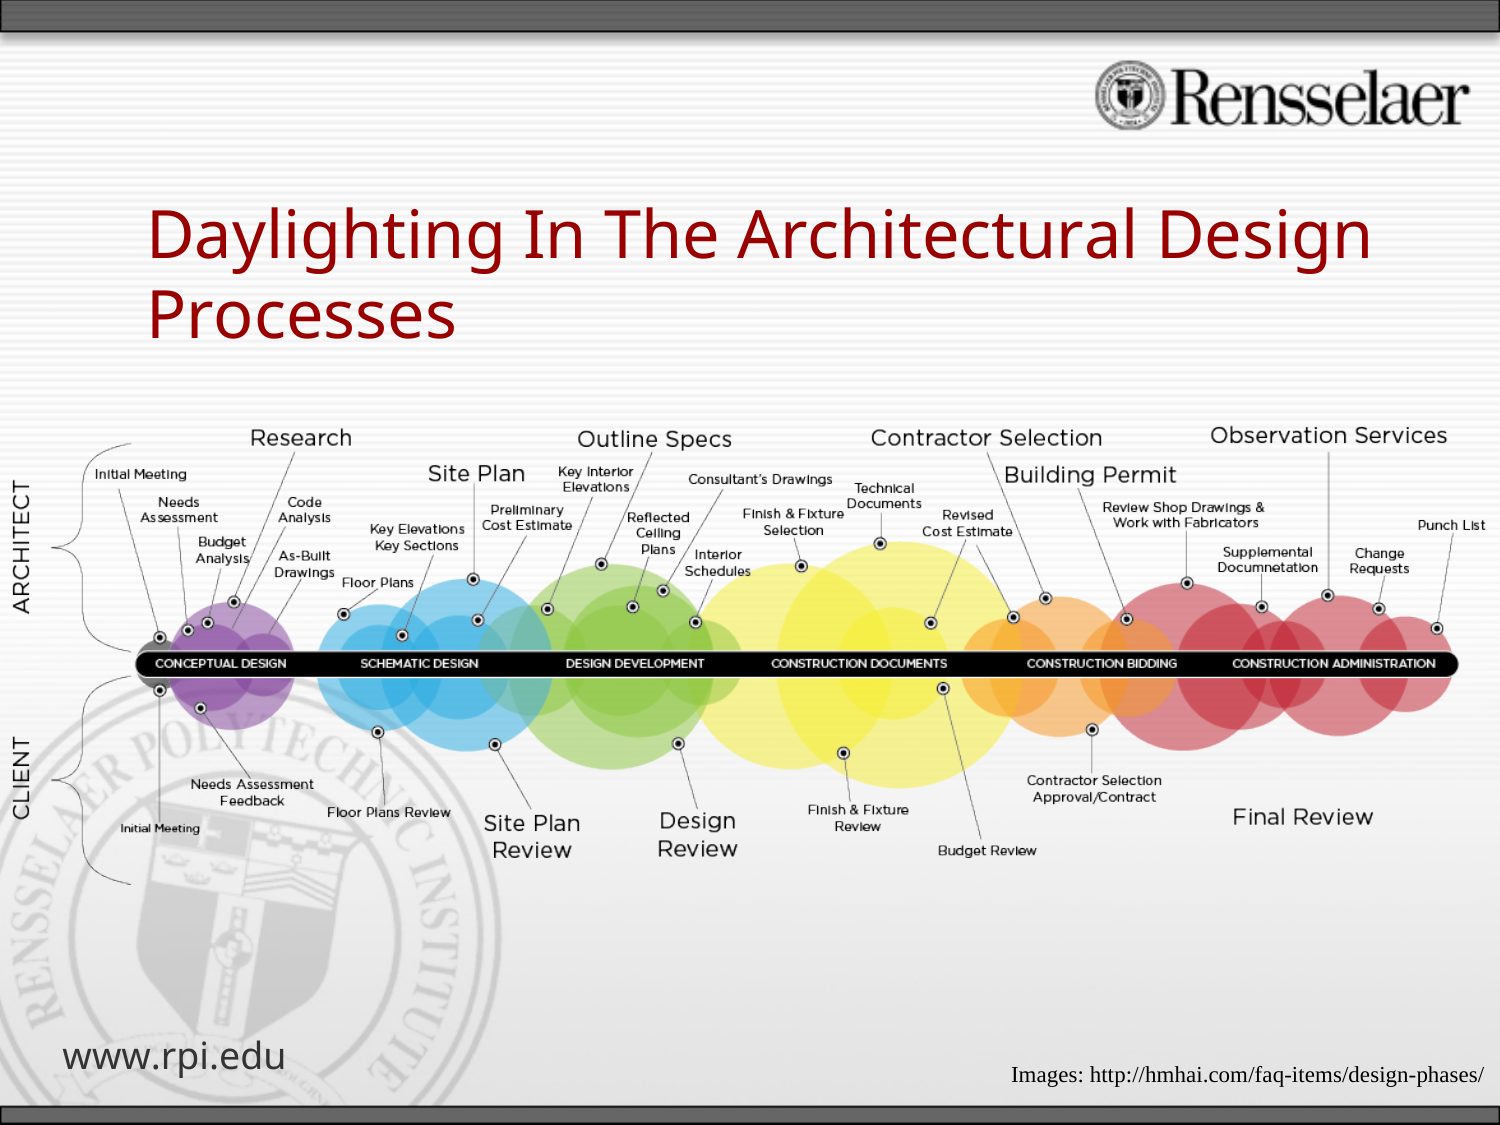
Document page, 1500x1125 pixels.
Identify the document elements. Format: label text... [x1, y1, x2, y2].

picture [0, 0, 1500, 1125]
text_box Images: http://hmhai.com/faq-items/design-phases/ [465, 1052, 1500, 1096]
title Daylighting In The Architectural Design Processes [131, 183, 1457, 360]
